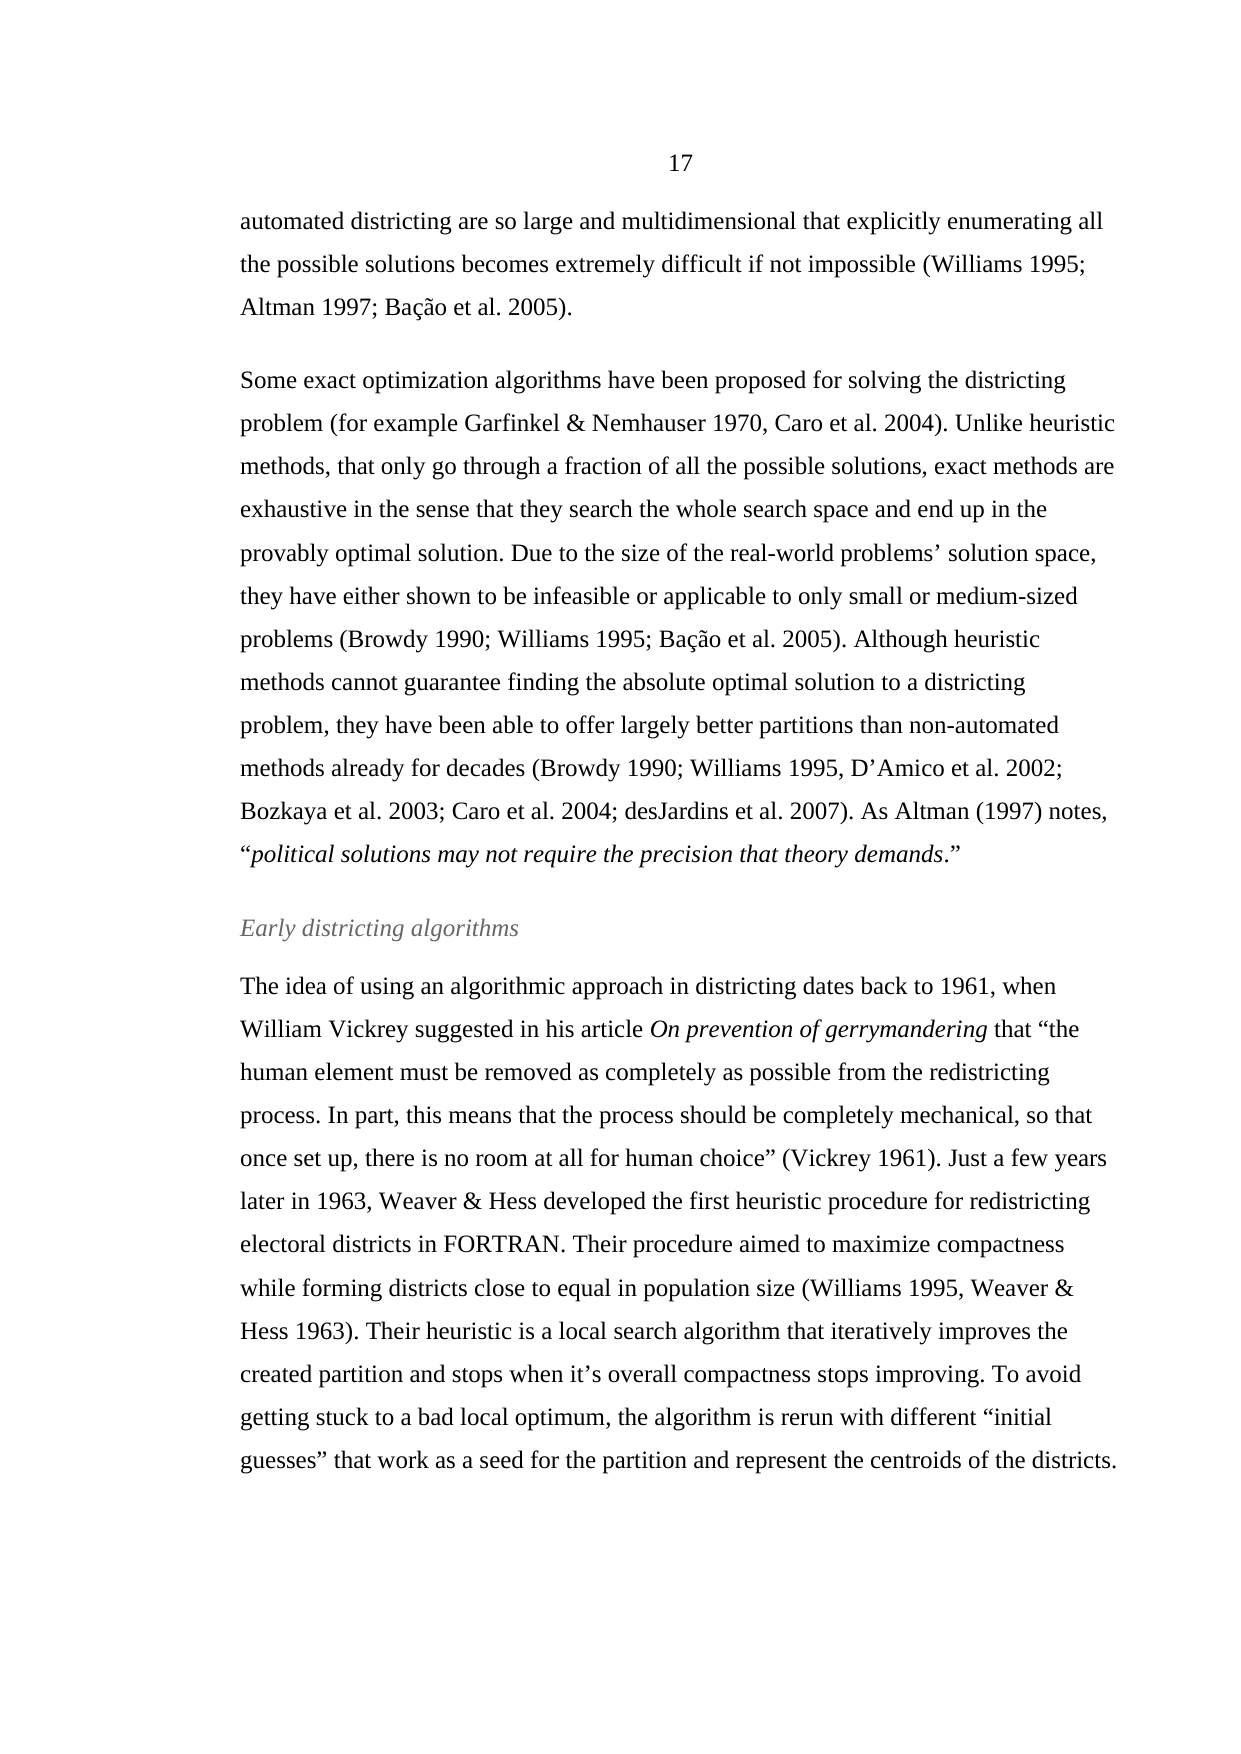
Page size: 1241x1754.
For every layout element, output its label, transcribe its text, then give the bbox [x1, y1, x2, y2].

text automated districting are so large and multidimensional that explicitly enumerating all the possible solutions becomes extremely difficult if not impossible (Williams 1995; Altman 1997; Bação et al. 2005). [240, 206, 1121, 321]
subtitle Early districting algorithms [240, 913, 1121, 941]
text The idea of using an algorithmic approach in districting dates back to 1961, when William Vickrey suggested in his article On prevention of gerrymandering that “the human element must be removed as completely as possible from the redistricting process. In part, this means that the process should be completely mechanical, so that once set up, there is no room at all for human choice” (Vickrey 1961). Just a few years later in 1963, Weaver & Hess developed the first heuristic procedure for redistricting electoral districts in FORTRAN. Their procedure aimed to maximize compactness while forming districts close to equal in population size (Williams 1995, Weaver & Hess 1963). Their heuristic is a local search algorithm that iteratively improves the created partition and stops when it’s overall compactness stops improving. To avoid getting stuck to a bad local optimum, the algorithm is rerun with different “initial guesses” that work as a seed for the partition and represent the centroids of the districts. [240, 971, 1121, 1474]
text Some exact optimization algorithms have been proposed for solving the districting problem (for example Garfinkel & Nemhauser 1970, Caro et al. 2004). Unlike heuristic methods, that only go through a fraction of all the possible solutions, exact methods are exhaustive in the sense that they search the whole search space and end up in the provably optimal solution. Due to the size of the real-world problems’ solution space, they have either shown to be infeasible or applicable to only small or medium-sized problems (Browdy 1990; Williams 1995; Bação et al. 2005). Although heuristic methods cannot guarantee finding the absolute optimal solution to a districting problem, they have been able to offer largely better partitions than non-automated methods already for decades (Browdy 1990; Williams 1995, D’Amico et al. 2002; Bozkaya et al. 2003; Caro et al. 2004; desJardins et al. 2007). As Altman (1997) notes, “political solutions may not require the precision that theory demands.” [240, 365, 1121, 868]
